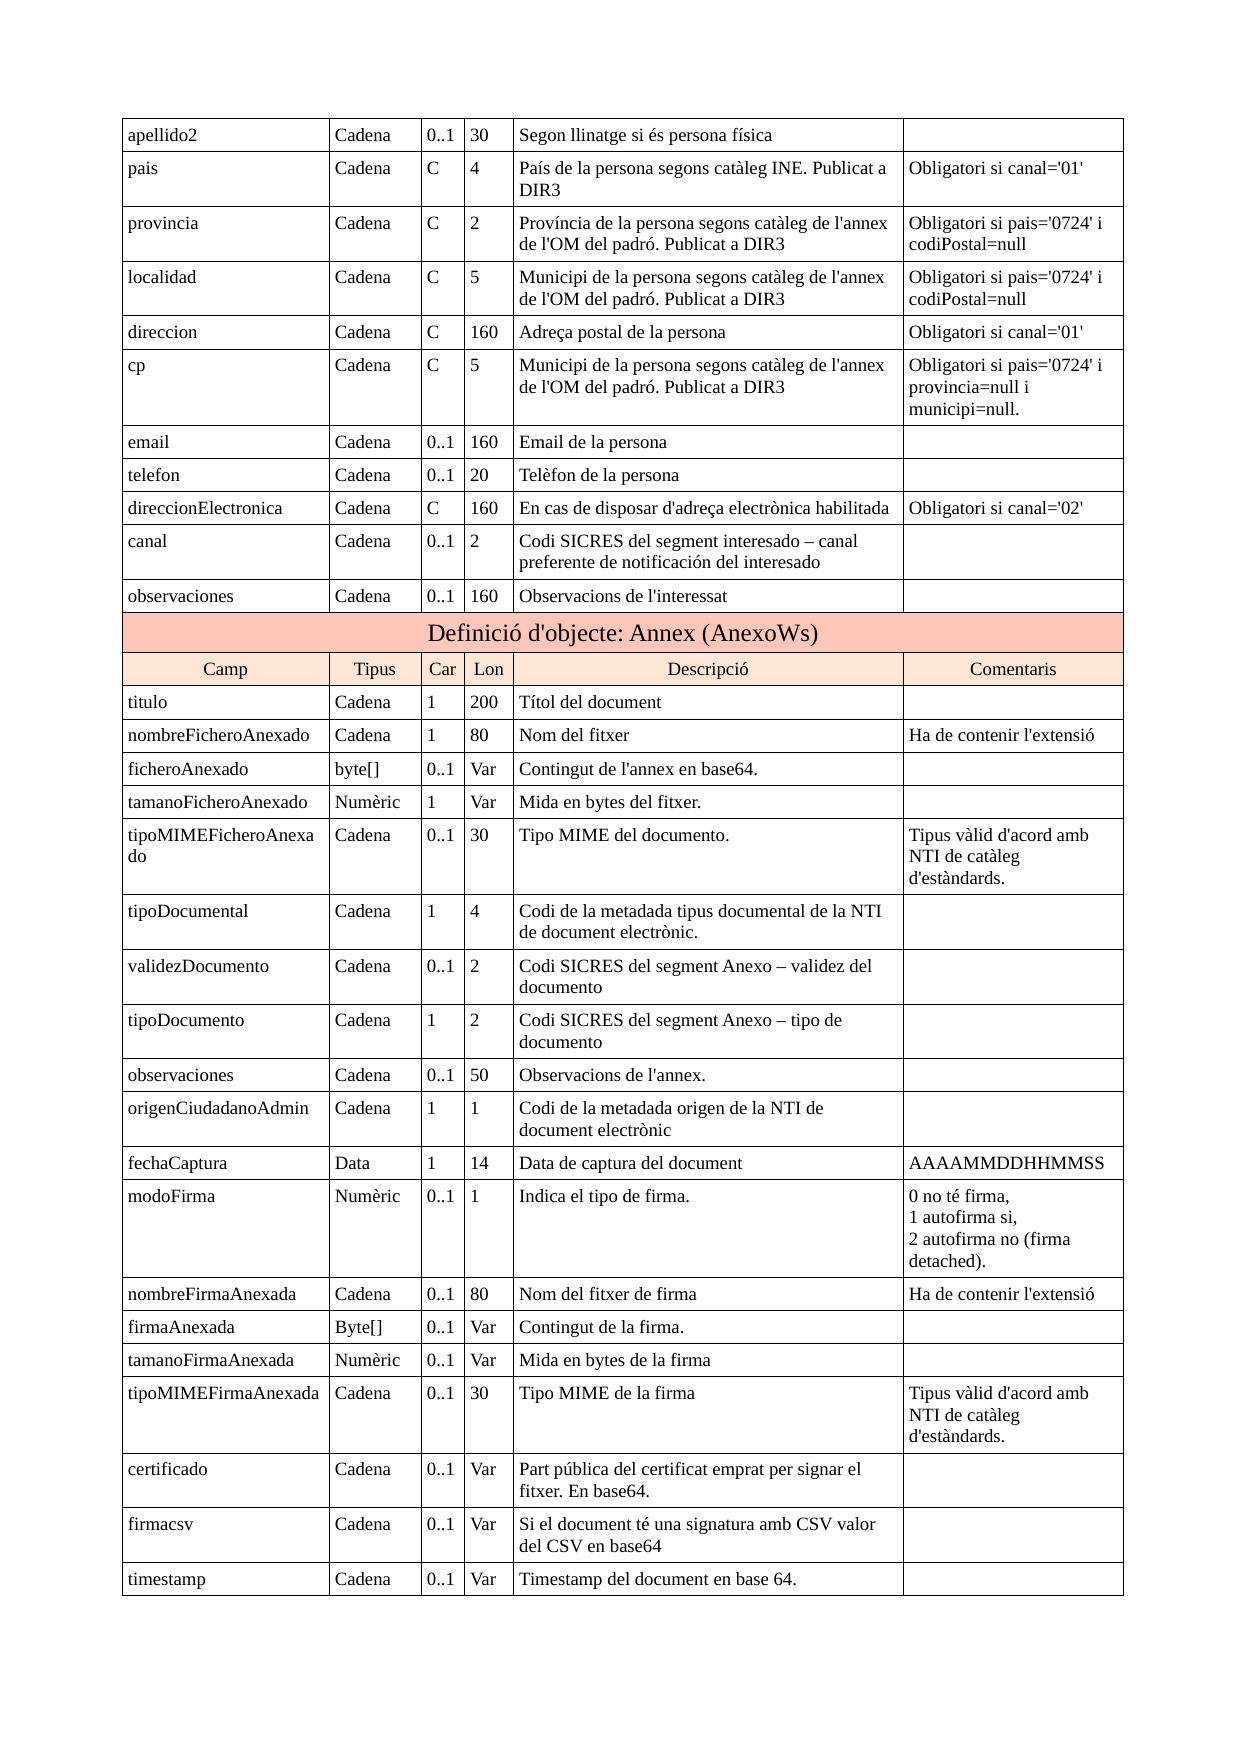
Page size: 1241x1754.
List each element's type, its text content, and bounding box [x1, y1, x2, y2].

table_cell 1 [465, 1092, 513, 1146]
table_cell Cadena [330, 686, 421, 718]
table_cell 1 [422, 1147, 464, 1179]
table_cell Cadena [330, 895, 421, 949]
table_cell Numèric [330, 1344, 421, 1376]
table_cell canal [123, 525, 329, 579]
table_cell tipoMIMEFirmaAnexada [123, 1377, 329, 1452]
table_cell Cadena [330, 1508, 421, 1562]
table_cell Codi SICRES del segment Anexo – tipo de documento [514, 1005, 903, 1058]
table_cell observaciones [123, 1059, 329, 1091]
table_cell Obligatori si canal='01' [904, 152, 1123, 206]
table_cell [904, 119, 1123, 151]
table_cell Numèric [330, 1180, 421, 1277]
table_cell tamanoFirmaAnexada [123, 1344, 329, 1376]
table_cell 2 [465, 207, 513, 261]
table_cell Tipo MIME del documento. [514, 819, 903, 894]
table_cell 5 [465, 350, 513, 425]
table_cell Cadena [330, 580, 421, 612]
table_cell 0..1 [422, 1454, 464, 1507]
table_cell [904, 459, 1123, 491]
table_cell Cadena [330, 720, 421, 752]
table_cell Cadena [330, 152, 421, 206]
table_cell AAAAMMDDHHMMSS [904, 1147, 1123, 1179]
table_cell 20 [465, 459, 513, 491]
table_cell Cadena [330, 525, 421, 579]
table_cell En cas de disposar d'adreça electrònica habilitada [514, 492, 903, 524]
table_cell Cadena [330, 262, 421, 315]
table_cell [904, 1311, 1123, 1343]
table_cell Nom del fitxer [514, 720, 903, 752]
table_cell observaciones [123, 580, 329, 612]
table_cell C [422, 262, 464, 315]
table_cell 30 [465, 1377, 513, 1452]
table_cell [904, 525, 1123, 579]
table_cell fechaCaptura [123, 1147, 329, 1179]
table_cell Observacions de l'interessat [514, 580, 903, 612]
table_cell pais [123, 152, 329, 206]
table_cell Cadena [330, 1454, 421, 1507]
table_cell 1 [422, 720, 464, 752]
table_cell País de la persona segons catàleg INE. Publicat a DIR3 [514, 152, 903, 206]
table_cell Mida en bytes de la firma [514, 1344, 903, 1376]
table_cell Indica el tipo de firma. [514, 1180, 903, 1277]
table_cell Numèric [330, 786, 421, 818]
table_cell 30 [465, 819, 513, 894]
table_cell 1 [422, 786, 464, 818]
table_cell 0..1 [422, 1180, 464, 1277]
table_cell tipoMIMEFicheroAnexado [123, 819, 329, 894]
table_cell ficheroAnexado [123, 753, 329, 785]
table_cell 0..1 [422, 525, 464, 579]
table_cell Títol del document [514, 686, 903, 718]
table_cell 0..1 [422, 1059, 464, 1091]
table_cell 160 [465, 426, 513, 458]
table_cell Ha de contenir l'extensió [904, 720, 1123, 752]
table_cell Var [465, 1454, 513, 1507]
table_cell Cadena [330, 207, 421, 261]
table_cell Comentaris [904, 653, 1123, 685]
table_cell Cadena [330, 492, 421, 524]
table_cell [904, 1454, 1123, 1507]
table_cell Email de la persona [514, 426, 903, 458]
table_cell Municipi de la persona segons catàleg de l'annex de l'OM del padró. Publicat a DIR3 [514, 350, 903, 425]
table_cell Cadena [330, 819, 421, 894]
table_cell 0..1 [422, 459, 464, 491]
table_cell origenCiudadanoAdmin [123, 1092, 329, 1146]
table_cell 200 [465, 686, 513, 718]
table_cell C [422, 207, 464, 261]
table_cell Tipus vàlid d'acord amb NTI de catàleg d'estàndards. [904, 819, 1123, 894]
table_cell 0..1 [422, 1278, 464, 1310]
table_cell 0..1 [422, 950, 464, 1003]
table_cell Cadena [330, 426, 421, 458]
table_cell Cadena [330, 350, 421, 425]
table_cell direccionElectronica [123, 492, 329, 524]
table_cell nombreFirmaAnexada [123, 1278, 329, 1310]
table_cell 14 [465, 1147, 513, 1179]
table_cell 0..1 [422, 119, 464, 151]
table_cell [904, 950, 1123, 1003]
table_cell 0..1 [422, 1311, 464, 1343]
table_cell [904, 1563, 1123, 1595]
table_cell Cadena [330, 1005, 421, 1058]
table_cell 160 [465, 580, 513, 612]
table_cell Ha de contenir l'extensió [904, 1278, 1123, 1310]
table_cell 0..1 [422, 1563, 464, 1595]
table_cell certificado [123, 1454, 329, 1507]
table_cell 4 [465, 895, 513, 949]
table_cell Cadena [330, 459, 421, 491]
table_cell timestamp [123, 1563, 329, 1595]
table_cell Contingut de l'annex en base64. [514, 753, 903, 785]
table_cell Descripció [514, 653, 903, 685]
table_cell [904, 580, 1123, 612]
table_cell Observacions de l'annex. [514, 1059, 903, 1091]
table_cell Província de la persona segons catàleg de l'annex de l'OM del padró. Publicat a DIR3 [514, 207, 903, 261]
table_cell 1 [422, 686, 464, 718]
table_cell 1 [465, 1180, 513, 1277]
table_cell Var [465, 1344, 513, 1376]
table_cell C [422, 350, 464, 425]
table_cell 2 [465, 525, 513, 579]
table_cell Var [465, 753, 513, 785]
table_cell Cadena [330, 119, 421, 151]
table_cell 4 [465, 152, 513, 206]
table_cell Obligatori si pais='0724' i provincia=null i municipi=null. [904, 350, 1123, 425]
table_cell Tipus vàlid d'acord amb NTI de catàleg d'estàndards. [904, 1377, 1123, 1452]
table_cell 160 [465, 492, 513, 524]
table_cell localidad [123, 262, 329, 315]
table_cell [904, 753, 1123, 785]
table_cell Cadena [330, 1377, 421, 1452]
table_cell [904, 686, 1123, 718]
table_cell Car [422, 653, 464, 685]
table_cell 50 [465, 1059, 513, 1091]
table_cell Var [465, 1563, 513, 1595]
table_cell nombreFicheroAnexado [123, 720, 329, 752]
table_cell Cadena [330, 1563, 421, 1595]
table_cell Codi SICRES del segment interesado – canal preferente de notificación del interesado [514, 525, 903, 579]
table_cell 0..1 [422, 1344, 464, 1376]
table_cell Codi de la metadada origen de la NTI de document electrònic [514, 1092, 903, 1146]
table_cell email [123, 426, 329, 458]
table_cell 1 [422, 1092, 464, 1146]
table_cell Nom del fitxer de firma [514, 1278, 903, 1310]
table_cell Mida en bytes del fitxer. [514, 786, 903, 818]
table_cell 30 [465, 119, 513, 151]
table_cell Var [465, 1508, 513, 1562]
table_cell Cadena [330, 1278, 421, 1310]
table_cell firmaAnexada [123, 1311, 329, 1343]
table_cell Contingut de la firma. [514, 1311, 903, 1343]
table_cell Var [465, 786, 513, 818]
table_cell [904, 1508, 1123, 1562]
table_cell [904, 1005, 1123, 1058]
table_cell Tipus [330, 653, 421, 685]
table_cell apellido2 [123, 119, 329, 151]
table_cell Obligatori si pais='0724' i codiPostal=null [904, 207, 1123, 261]
table_cell 0..1 [422, 1508, 464, 1562]
table_cell C [422, 492, 464, 524]
table_cell 160 [465, 316, 513, 348]
table_cell Cadena [330, 950, 421, 1003]
table_cell byte[] [330, 753, 421, 785]
table_cell Camp [123, 653, 329, 685]
table_cell cp [123, 350, 329, 425]
table_cell Data de captura del document [514, 1147, 903, 1179]
table_cell provincia [123, 207, 329, 261]
table_cell [904, 1092, 1123, 1146]
table_cell [904, 426, 1123, 458]
table_cell 0..1 [422, 819, 464, 894]
table_cell C [422, 152, 464, 206]
table_cell titulo [123, 686, 329, 718]
table_cell tipoDocumento [123, 1005, 329, 1058]
table_cell Byte[] [330, 1311, 421, 1343]
table_cell 1 [422, 1005, 464, 1058]
table_cell Definició d'objecte: Annex (AnexoWs) [123, 613, 1123, 652]
table_cell direccion [123, 316, 329, 348]
table_cell Codi de la metadada tipus documental de la NTI de document electrònic. [514, 895, 903, 949]
table_cell 0..1 [422, 1377, 464, 1452]
table_cell Telèfon de la persona [514, 459, 903, 491]
table_cell telefon [123, 459, 329, 491]
table_cell [904, 1059, 1123, 1091]
table_cell Codi SICRES del segment Anexo – validez del documento [514, 950, 903, 1003]
table_cell Var [465, 1311, 513, 1343]
table_cell 0 no té firma, 1 autofirma si, 2 autofirma no (firma detached). [904, 1180, 1123, 1277]
table_cell Obligatori si canal='01' [904, 316, 1123, 348]
table_cell Cadena [330, 1059, 421, 1091]
table_cell Tipo MIME de la firma [514, 1377, 903, 1452]
table_cell modoFirma [123, 1180, 329, 1277]
table_cell Part pública del certificat emprat per signar el fitxer. En base64. [514, 1454, 903, 1507]
table_cell 0..1 [422, 753, 464, 785]
table_cell Adreça postal de la persona [514, 316, 903, 348]
table_cell 80 [465, 1278, 513, 1310]
table_cell Si el document té una signatura amb CSV valor del CSV en base64 [514, 1508, 903, 1562]
table_cell [904, 1344, 1123, 1376]
table_cell Obligatori si canal='02' [904, 492, 1123, 524]
table_cell tamanoFicheroAnexado [123, 786, 329, 818]
table_cell validezDocumento [123, 950, 329, 1003]
table_cell Lon [465, 653, 513, 685]
table_cell 5 [465, 262, 513, 315]
table_cell [904, 786, 1123, 818]
table_cell Cadena [330, 316, 421, 348]
table_cell 2 [465, 950, 513, 1003]
table_cell Municipi de la persona segons catàleg de l'annex de l'OM del padró. Publicat a DIR3 [514, 262, 903, 315]
table_cell tipoDocumental [123, 895, 329, 949]
table_cell firmacsv [123, 1508, 329, 1562]
table_cell 0..1 [422, 426, 464, 458]
table_cell Data [330, 1147, 421, 1179]
table_cell C [422, 316, 464, 348]
table_cell [904, 895, 1123, 949]
table_cell 80 [465, 720, 513, 752]
table_cell 2 [465, 1005, 513, 1058]
table_cell Timestamp del document en base 64. [514, 1563, 903, 1595]
table_cell 1 [422, 895, 464, 949]
table_cell Obligatori si pais='0724' i codiPostal=null [904, 262, 1123, 315]
table_cell Segon llinatge si és persona física [514, 119, 903, 151]
table_cell 0..1 [422, 580, 464, 612]
table_cell Cadena [330, 1092, 421, 1146]
